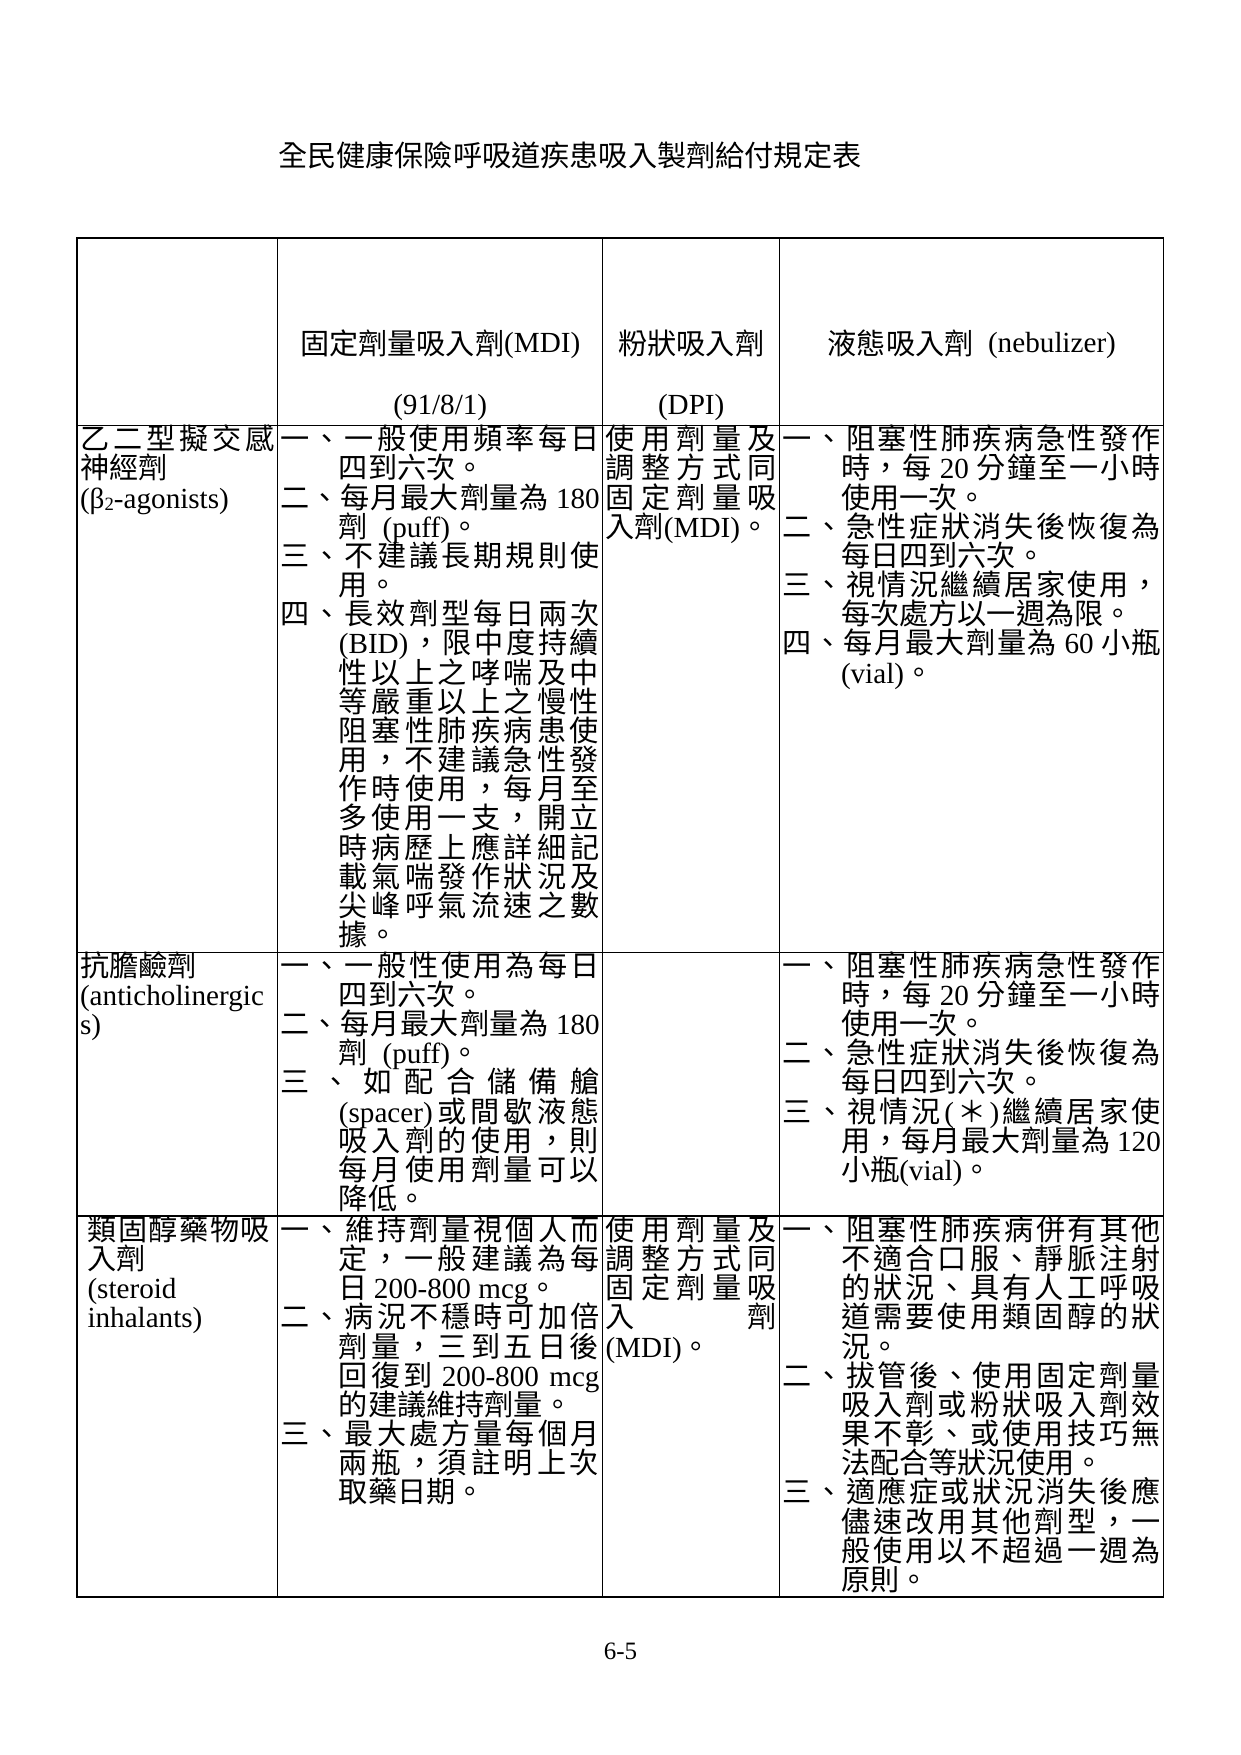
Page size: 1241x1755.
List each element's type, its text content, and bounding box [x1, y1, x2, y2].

table_cell 抗膽鹼劑 (anticholinergics) [78, 953, 277, 1215]
table_cell 使用劑量及調整方式同固定劑量吸入劑 (MDI)。 [603, 1217, 779, 1596]
table_cell 乙二型擬交感神經劑 (β2-agonists) [78, 426, 277, 951]
table_header 固定劑量吸入劑(MDI)(91/8/1) [278, 239, 602, 425]
table_cell 一、維持劑量視個人而定，一般建議為每日200-800 mcg。 二、病況不穩時可加倍劑量，三到五日後回復到200-800 mcg的建議維持劑量。 三、最大處方量每個月兩瓶，須註明上次取藥日期。 [278, 1217, 602, 1596]
table_cell 一、阻塞性肺疾病急性發作時，每20分鐘至一小時使用一次。 二、急性症狀消失後恢復為每日四到六次。 三、視情況(＊)繼續居家使用，每月最大劑量為120小瓶(vial)。 [780, 953, 1163, 1215]
table_cell 一、阻塞性肺疾病急性發作時，每20分鐘至一小時使用一次。 二、急性症狀消失後恢復為每日四到六次。 三、視情況繼續居家使用，每次處方以一週為限。 四、每月最大劑量為60小瓶(vial)。 [780, 426, 1163, 951]
table_header 液態吸入劑 (nebulizer) [780, 239, 1163, 425]
table_cell [603, 953, 779, 1215]
table_header [78, 239, 277, 425]
table_cell 一、阻塞性肺疾病併有其他不適合口服、靜脈注射的狀況、具有人工呼吸道需要使用類固醇的狀況。 二、拔管後、使用固定劑量吸入劑或粉狀吸入劑效果不彰、或使用技巧無法配合等狀況使用。 三、適應症或狀況消失後應儘速改用其他劑型，一般使用以不超過一週為原則。 [780, 1217, 1163, 1596]
table_cell 一、一般性使用為每日四到六次。 二、每月最大劑量為180劑 (puff)。 三、如配合儲備艙(spacer)或間歇液態吸入劑的使用，則每月使用劑量可以降低。 [278, 953, 602, 1215]
text 全民健康保險呼吸道疾患吸入製劑給付規定表 [278, 112, 1110, 175]
table_cell 使用劑量及調整方式同固定劑量吸入劑(MDI)。 [603, 426, 779, 951]
table_header 粉狀吸入劑(DPI) [603, 239, 779, 425]
table_cell 一、一般使用頻率每日四到六次。 二、每月最大劑量為180劑 (puff)。 三、不建議長期規則使用。 四、長效劑型每日兩次(BID)，限中度持續性以上之哮喘及中等嚴重以上之慢性阻塞性肺疾病患使用，不建議急性發作時使用，每月至多使用一支，開立時病歷上應詳細記載氣喘發作狀況及尖峰呼氣流速之數據。 [278, 426, 602, 951]
table_cell 類固醇藥物吸入劑 (steroid inhalants) [78, 1217, 277, 1596]
